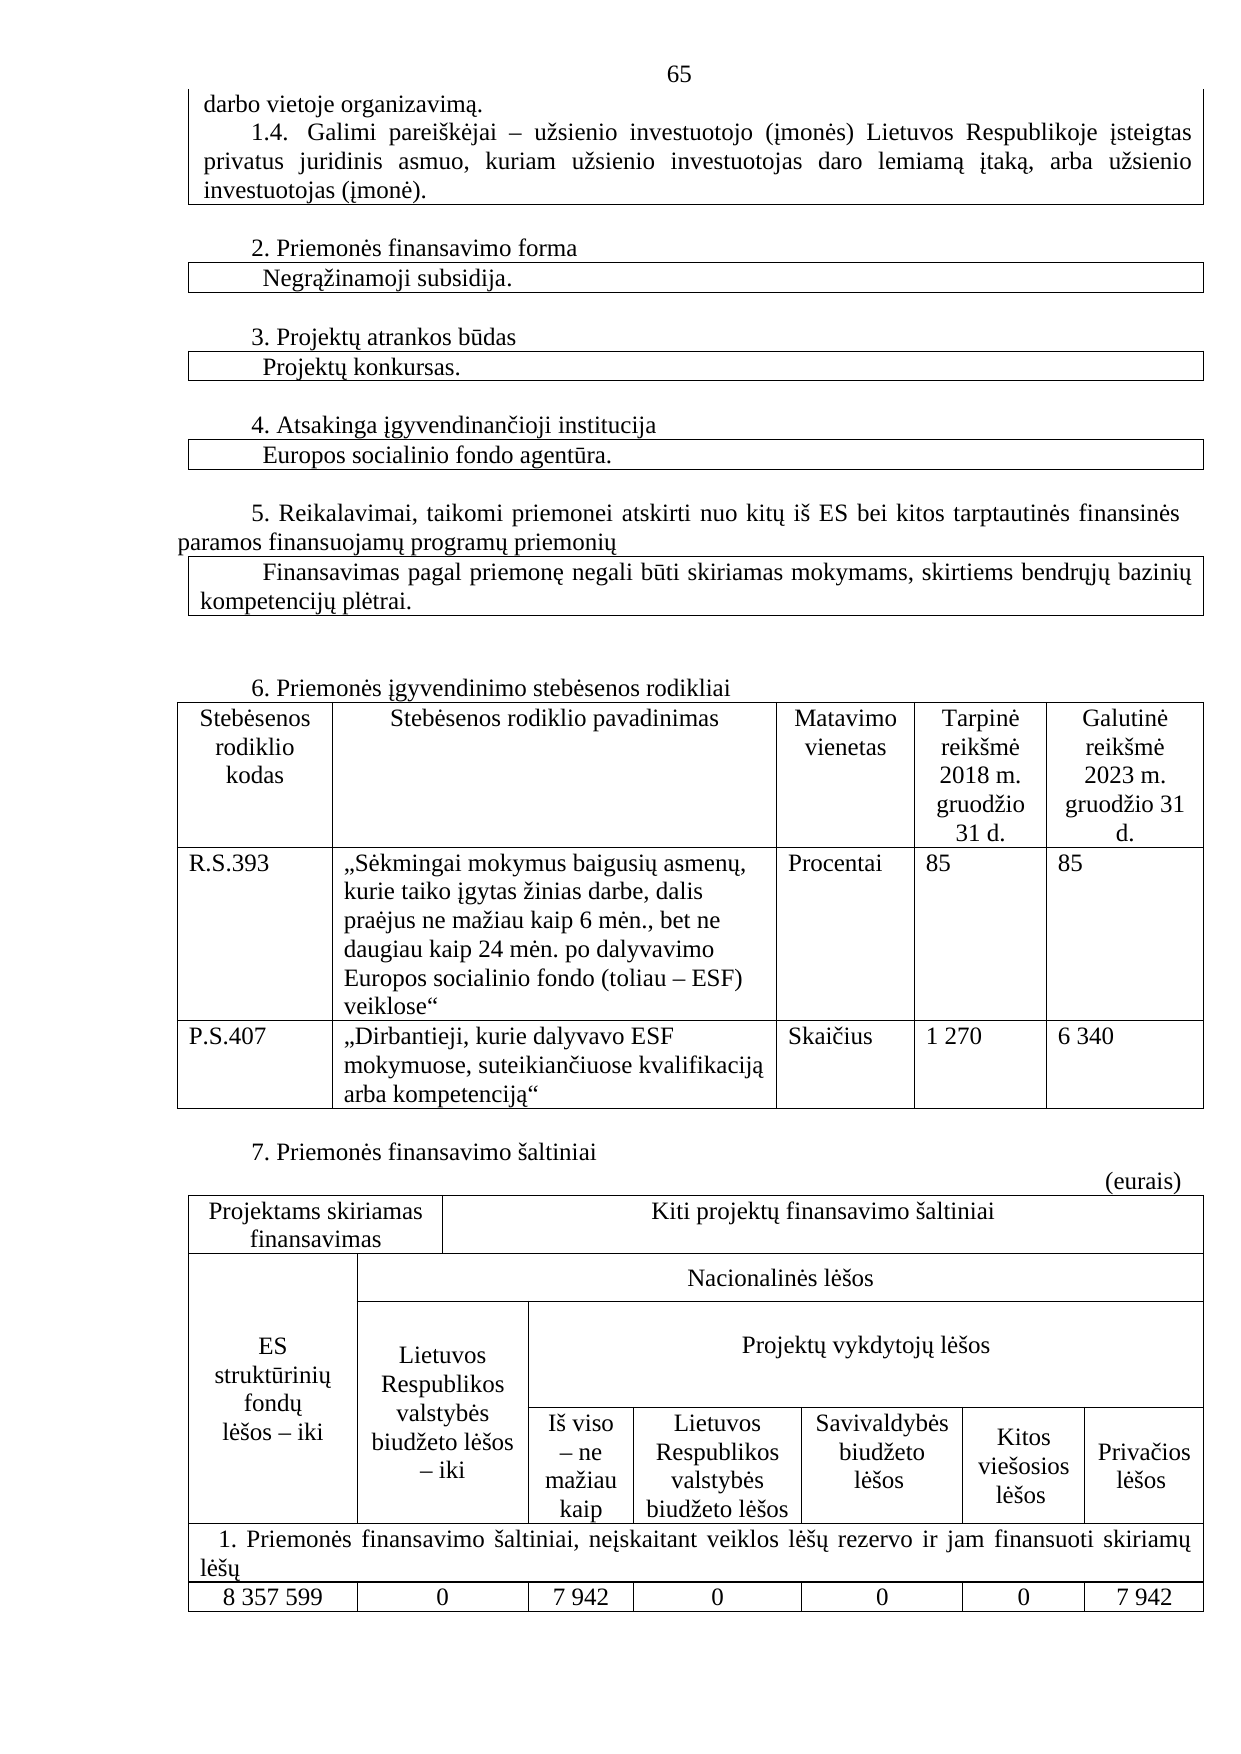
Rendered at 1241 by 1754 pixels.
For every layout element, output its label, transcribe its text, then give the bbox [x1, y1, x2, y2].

table_cell Lietuvos Respublikos valstybės biudžeto lėšos – iki [358, 1302, 528, 1523]
table_cell Procentai [777, 848, 914, 1020]
text 4. Atsakinga įgyvendinančioji institucija [177, 410, 1181, 439]
table_cell 0 [358, 1583, 528, 1611]
text 3. Projektų atrankos būdas [177, 322, 1181, 351]
table_header Stebėsenos rodiklio kodas [178, 703, 332, 847]
table_cell Projektų vykdytojų lėšos [529, 1302, 1203, 1407]
table_cell 1 270 [915, 1021, 1046, 1107]
table_cell Lietuvos Respublikos valstybės biudžeto lėšos [634, 1408, 801, 1523]
table_cell Nacionalinės lėšos [358, 1254, 1203, 1301]
table_cell 6 340 [1047, 1021, 1203, 1107]
table_header Matavimo vienetas [777, 703, 914, 847]
table_cell 7 942 [1085, 1583, 1203, 1611]
table_cell P.S.407 [178, 1021, 332, 1107]
table_cell „Sėkmingai mokymus baigusių asmenų, kurie taiko įgytas žinias darbe, dalis praėjus ne mažiau kaip 6 mėn., bet ne daugiau kaip 24 mėn. po dalyvavimo Europos socialinio fondo (toliau – ESF) veiklose“ [333, 848, 776, 1020]
table_cell 1.4. Galimi pareiškėjai – užsienio investuotojo (įmonės) Lietuvos Respublikoje įsteigtas privatus juridinis asmuo, kuriam užsienio investuotojas daro lemiamą įtaką, arba užsienio investuotojas (įmonė). [189, 118, 1203, 204]
table_cell 1. Priemonės finansavimo šaltiniai, neįskaitant veiklos lėšų rezervo ir jam finansuoti skiriamų lėšų [189, 1524, 1203, 1581]
table_cell Iš viso – ne mažiau kaip [529, 1408, 633, 1523]
text 6. Priemonės įgyvendinimo stebėsenos rodikliai [177, 673, 1181, 702]
table_header Tarpinė reikšmė 2018 m. gruodžio 31 d. [915, 703, 1046, 847]
table_cell 7 942 [529, 1583, 633, 1611]
table_cell Kitos viešosios lėšos [963, 1408, 1084, 1523]
table_cell 0 [634, 1583, 801, 1611]
text 5. Reikalavimai, taikomi priemonei atskirti nuo kitų iš ES bei kitos tarptautinės finansinės paramos finansuojamų programų priemonių [177, 498, 1181, 556]
table_cell 85 [1047, 848, 1203, 1020]
table_cell ES struktūrinių fondų lėšos – iki [189, 1254, 357, 1523]
table_cell 0 [802, 1583, 962, 1611]
table_header Finansavimas pagal priemonę negali būti skiriamas mokymams, skirtiems bendrųjų bazinių kompetencijų plėtrai. [189, 557, 1203, 614]
table_header Galutinė reikšmė 2023 m. gruodžio 31 d. [1047, 703, 1203, 847]
table_header Kiti projektų finansavimo šaltiniai [443, 1196, 1203, 1253]
text (eurais) [177, 1166, 1181, 1195]
table_header Europos socialinio fondo agentūra. [189, 440, 1203, 469]
table_cell Privačios lėšos [1085, 1408, 1203, 1523]
table_cell darbo vietoje organizavimą. [189, 89, 1203, 117]
table_header Projektams skiriamas finansavimas [189, 1196, 442, 1253]
table_cell 0 [963, 1583, 1084, 1611]
table_header Projektų konkursas. [189, 352, 1203, 380]
table_cell 85 [915, 848, 1046, 1020]
text 7. Priemonės finansavimo šaltiniai [177, 1137, 1181, 1166]
table_cell 8 357 599 [189, 1583, 357, 1611]
table_header Negrąžinamoji subsidija. [189, 263, 1203, 292]
table_cell Skaičius [777, 1021, 914, 1107]
table_cell „Dirbantieji, kurie dalyvavo ESF mokymuose, suteikiančiuose kvalifikaciją arba kompetenciją“ [333, 1021, 776, 1107]
text 2. Priemonės finansavimo forma [177, 233, 1181, 262]
table_header Stebėsenos rodiklio pavadinimas [333, 703, 776, 847]
table_cell Savivaldybės biudžeto lėšos [802, 1408, 962, 1523]
table_cell R.S.393 [178, 848, 332, 1020]
